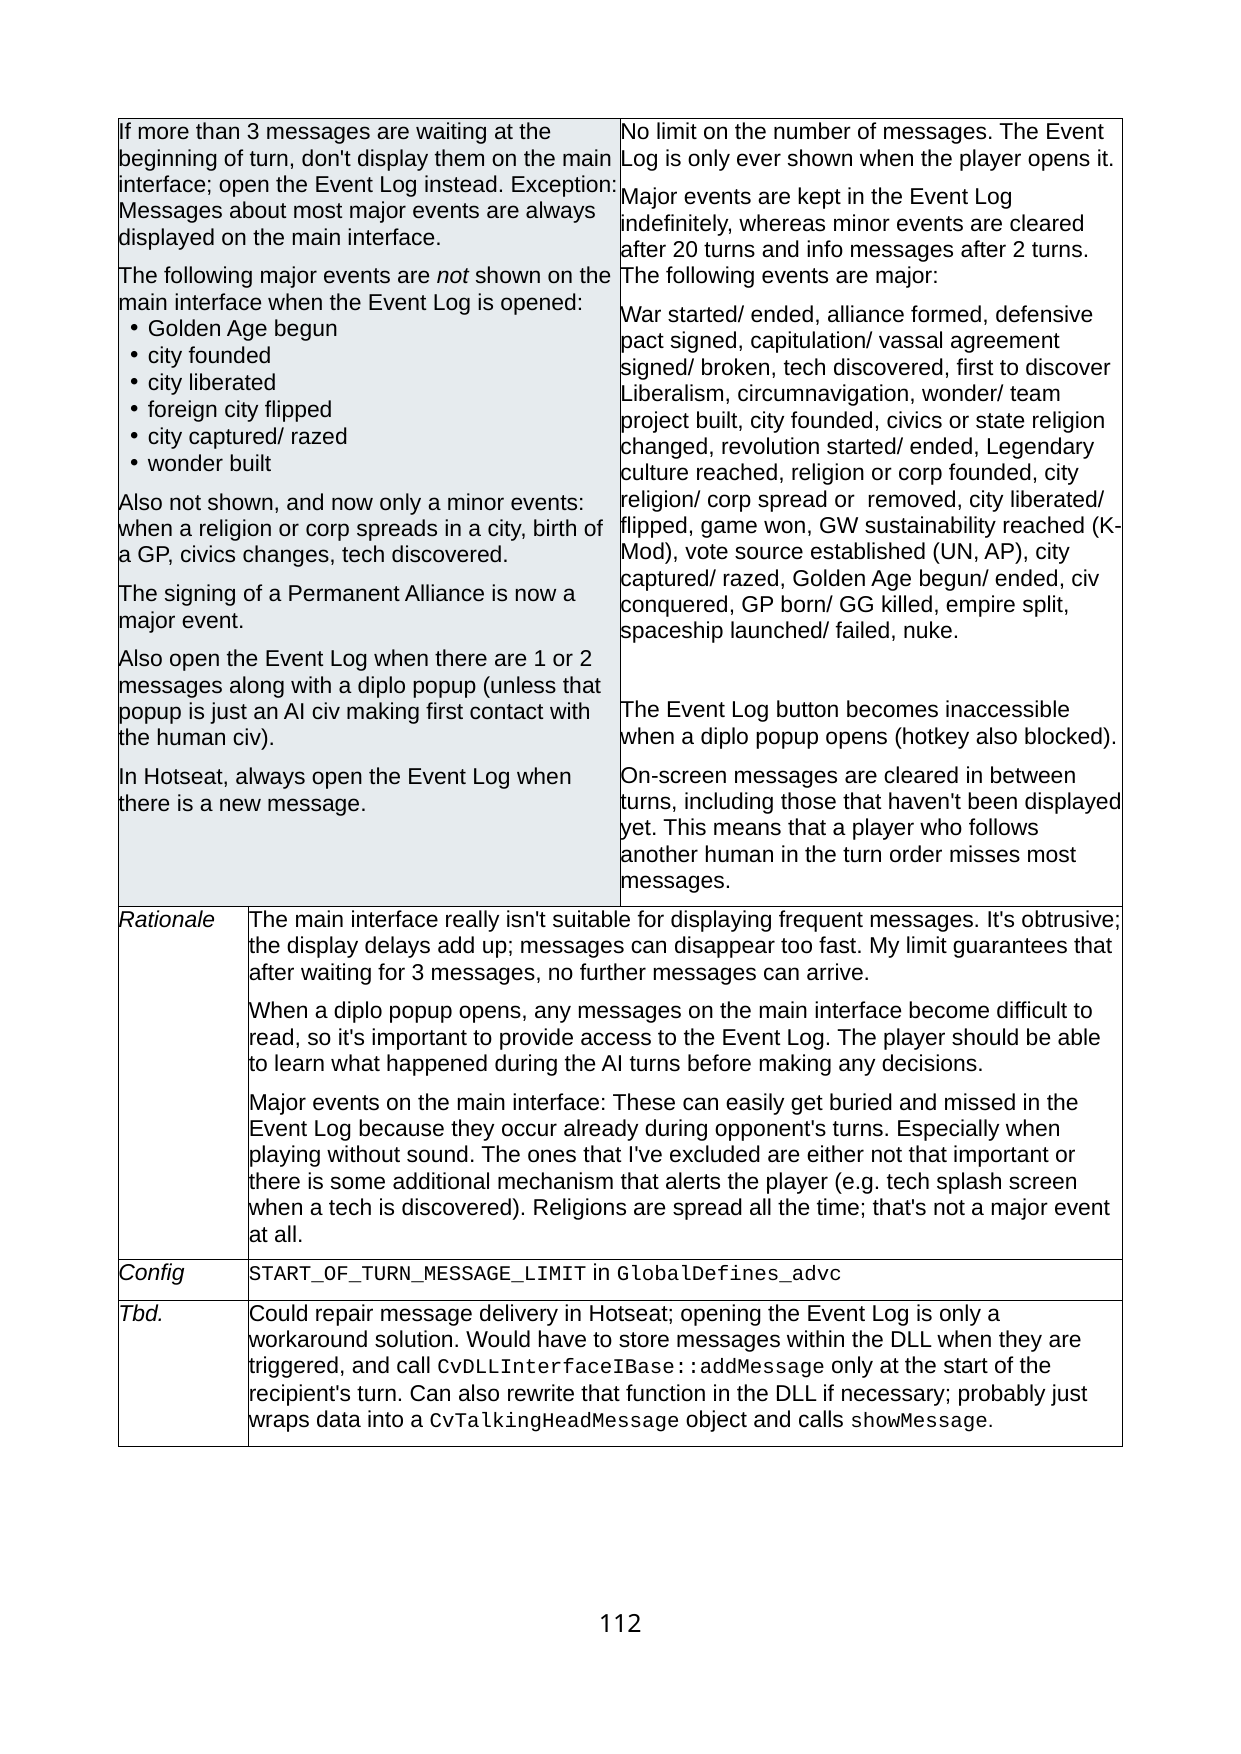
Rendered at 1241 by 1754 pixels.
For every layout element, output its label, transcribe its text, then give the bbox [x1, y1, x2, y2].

table_cell The main interface really isn't suitable for displaying frequent messages. It's obtrusive; the display delays add up; messages can disappear too fast. My limit guarantees that after waiting for 3 messages, no further messages can arrive. When a diplo popup opens, any messages on the main interface become difficult to read, so it's important to provide access to the Event Log. The player should be able to learn what happened during the AI turns before making any decisions. Major events on the main interface: These can easily get buried and missed in the Event Log because they occur already during opponent's turns. Especially when playing without sound. The ones that I've excluded are either not that important or there is some additional mechanism that alerts the player (e.g. tech splash screen when a tech is discovered). Religions are spread all the time; that's not a major event at all. [249, 907, 1122, 1259]
table_cell Config [119, 1260, 248, 1299]
table_cell If more than 3 messages are waiting at the beginning of turn, don't display them on the main interface; open the Event Log instead. Exception: Messages about most major events are always displayed on the main interface. The following major events are not shown on the main interface when the Event Log is opened: Golden Age begun city founded city liberated foreign city flipped city captured/ razed wonder built Also not shown, and now only a minor events: when a religion or corp spreads in a city, birth of a GP, civics changes, tech discovered. The signing of a Permanent Alliance is now a major event. Also open the Event Log when there are 1 or 2 messages along with a diplo popup (unless that popup is just an AI civ making first contact with the human civ). In Hotseat, always open the Event Log when there is a new message. [119, 119, 620, 906]
table_cell START_OF_TURN_MESSAGE_LIMIT in GlobalDefines_advc [249, 1260, 1122, 1299]
table_cell Tbd. [119, 1301, 248, 1446]
table_cell Rationale [119, 907, 248, 1259]
table_cell No limit on the number of messages. The Event Log is only ever shown when the player opens it. Major events are kept in the Event Log indefinitely, whereas minor events are cleared after 20 turns and info messages after 2 turns. The following events are major: War started/ ended, alliance formed, defensive pact signed, capitulation/ vassal agreement signed/ broken, tech discovered, first to discover Liberalism, circumnavigation, wonder/ team project built, city founded, civics or state religion changed, revolution started/ ended, Legendary culture reached, religion or corp founded, city religion/ corp spread or removed, city liberated/ flipped, game won, GW sustainability reached (K-Mod), vote source established (UN, AP), city captured/ razed, Golden Age begun/ ended, civ conquered, GP born/ GG killed, empire split, spaceship launched/ failed, nuke. The Event Log button becomes inaccessible when a diplo popup opens (hotkey also blocked). On-screen messages are cleared in between turns, including those that haven't been displayed yet. This means that a player who follows another human in the turn order misses most messages. [621, 119, 1122, 906]
table_cell Could repair message delivery in Hotseat; opening the Event Log is only a workaround solution. Would have to store messages within the DLL when they are triggered, and call CvDLLInterfaceIBase::addMessage only at the start of the recipient's turn. Can also rewrite that function in the DLL if necessary; probably just wraps data into a CvTalkingHeadMessage object and calls showMessage. [249, 1301, 1122, 1446]
